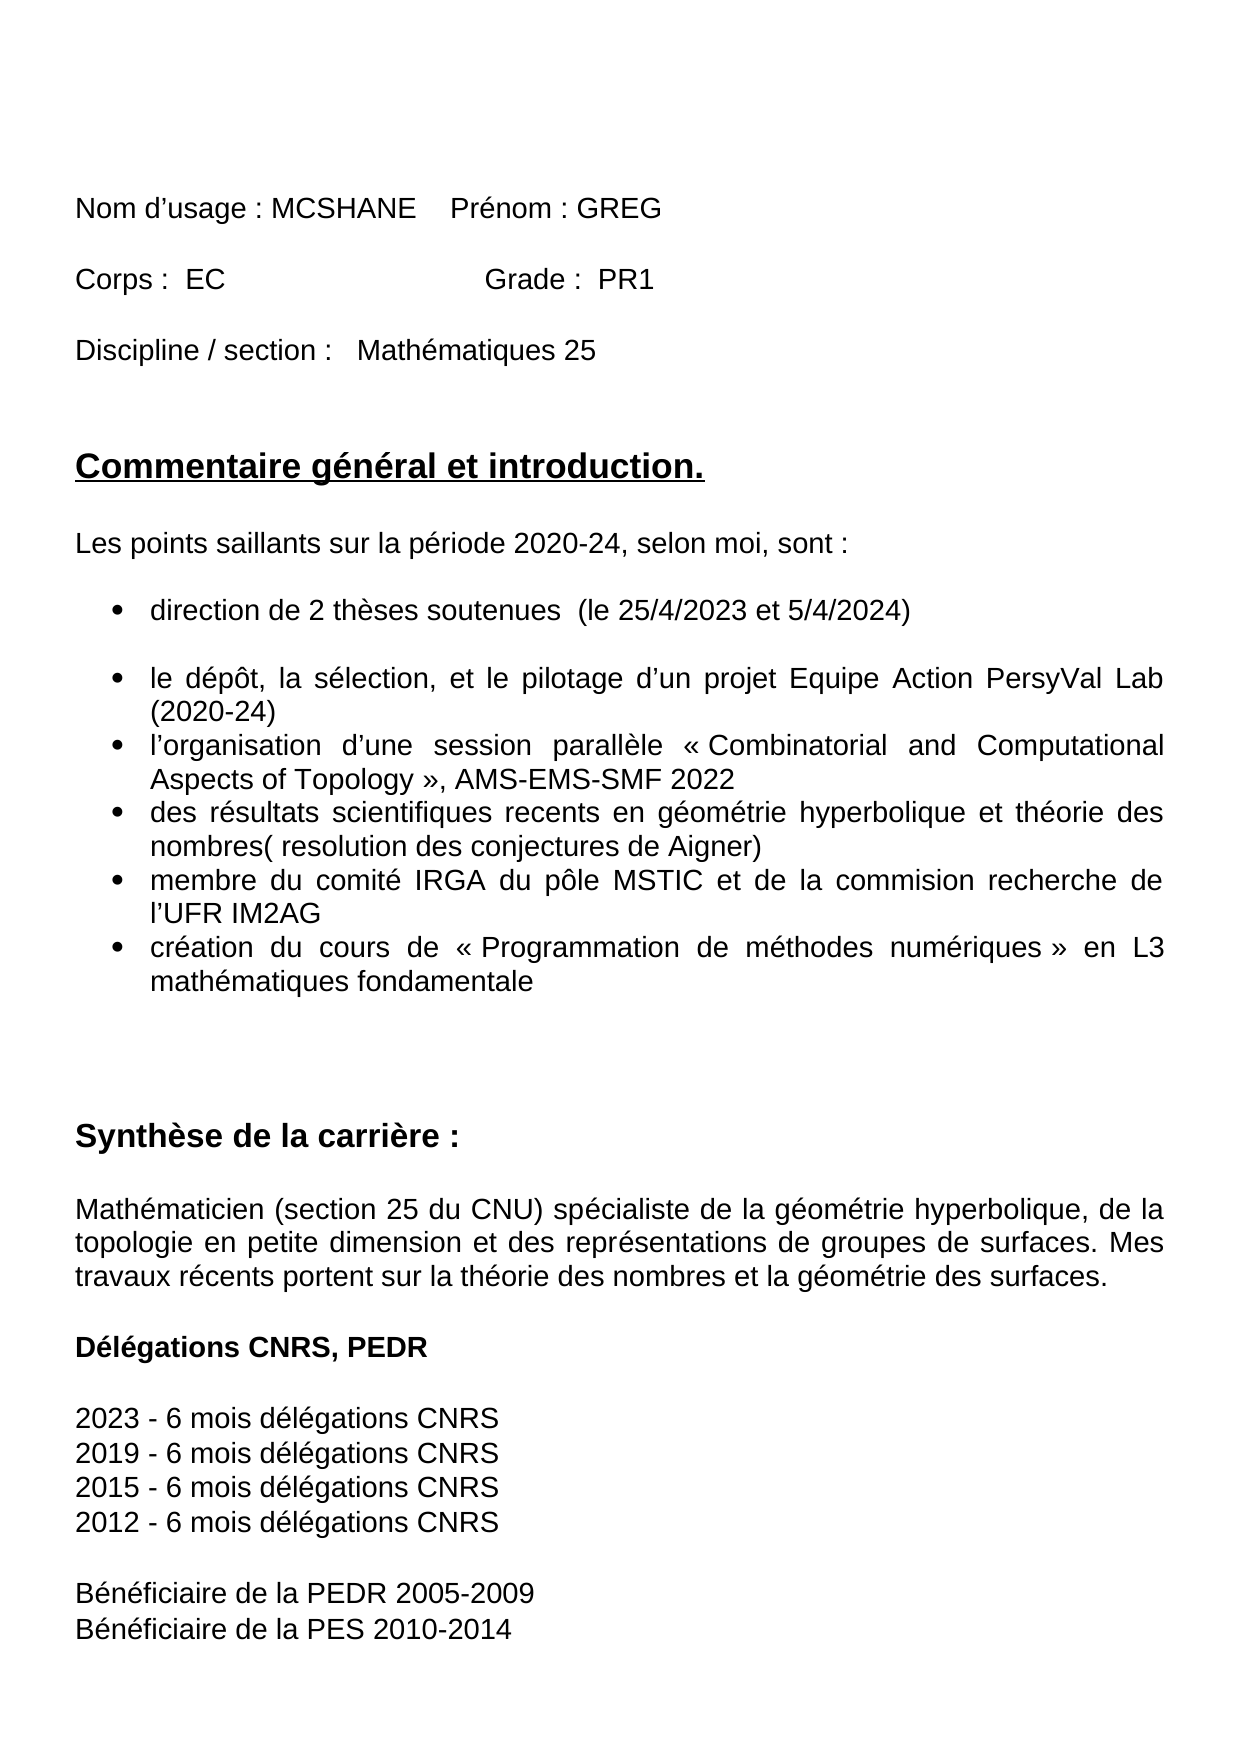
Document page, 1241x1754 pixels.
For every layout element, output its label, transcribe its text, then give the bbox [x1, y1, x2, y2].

text 2012 - 6 mois délégations CNRS [75, 1506, 1165, 1539]
text Nom d’usage : MCSHANE Prénom : GREG [75, 191, 1165, 224]
text Bénéficiaire de la PES 2010-2014 [75, 1612, 1165, 1645]
text Discipline / section : Mathématiques 25 [75, 333, 1165, 367]
text 2019 - 6 mois délégations CNRS 2015 - 6 mois délégations CNRS [75, 1437, 1165, 1504]
list l’organisation d’une session parallèle « Combinatorial and Computational Aspects of Topology », AMS-EMS-SMF 2022 [112, 728, 1165, 795]
text Commentaire général et introduction. [75, 445, 1166, 486]
list des résultats scientifiques recents en géométrie hyperbolique et théorie des nombres( resolution des conjectures de Aigner) [112, 795, 1165, 862]
list le dépôt, la sélection, et le pilotage d’un projet Equipe Action PersyVal Lab (2020-24) [112, 661, 1165, 728]
text Synthèse de la carrière : [75, 1116, 1165, 1154]
list membre du comité IRGA du pôle MSTIC et de la commision recherche de l’UFR IM2AG [112, 862, 1165, 930]
text Les points saillants sur la période 2020-24, selon moi, sont : [75, 526, 1166, 560]
text Corps : EC Grade : PR1 [75, 262, 1165, 296]
text Bénéficiaire de la PEDR 2005-2009 [75, 1576, 1165, 1610]
text Mathématicien (section 25 du CNU) spécialiste de la géométrie hyperbolique, de la topologie en petite dimension et des représentations de groupes de surfaces. Mes travaux récents portent sur la théorie des nombres et la géométrie des surfaces. [75, 1192, 1165, 1293]
text 2023 - 6 mois délégations CNRS [75, 1401, 1165, 1435]
list direction de 2 thèses soutenues (le 25/4/2023 et 5/4/2024) [112, 593, 1165, 627]
list création du cours de « Programmation de méthodes numériques » en L3 mathématiques fondamentale [112, 930, 1165, 997]
text Délégations CNRS, PEDR [75, 1330, 1165, 1364]
